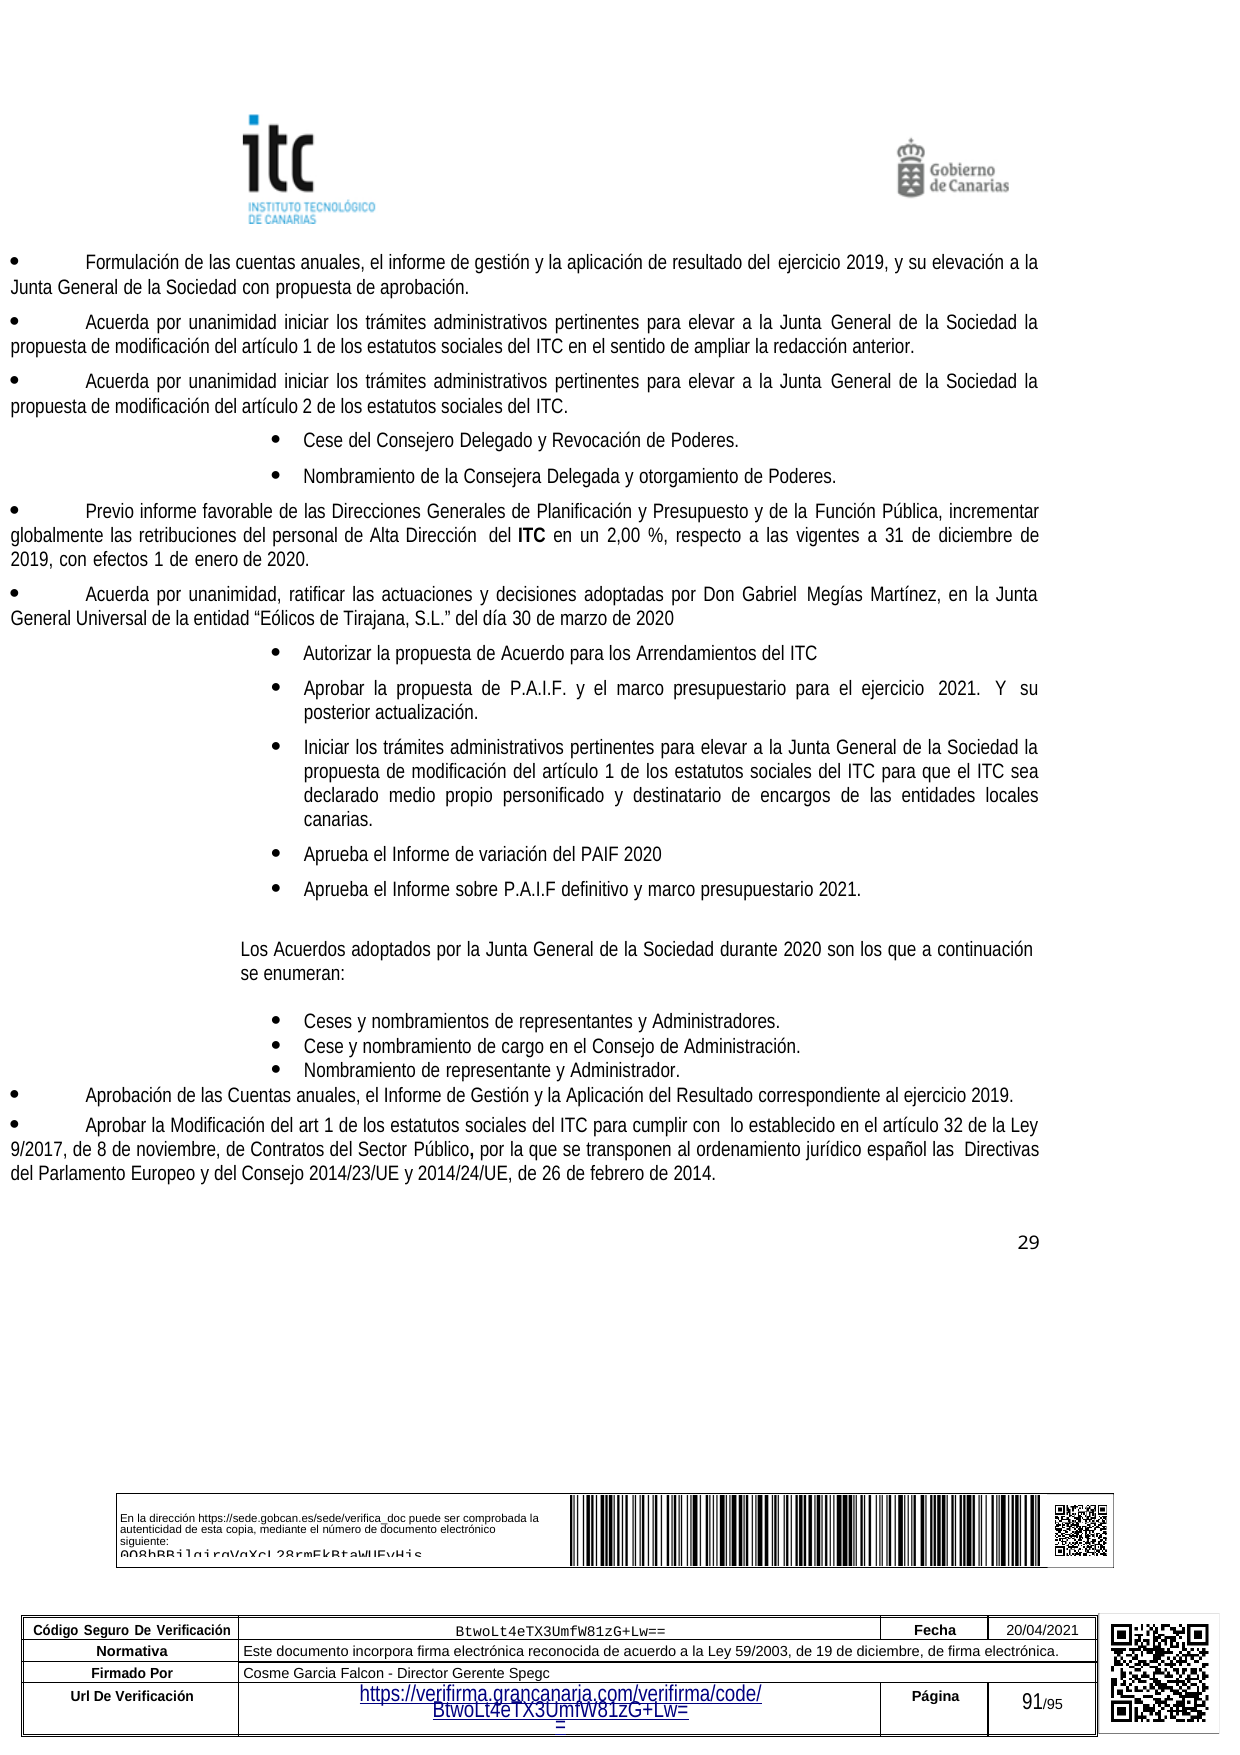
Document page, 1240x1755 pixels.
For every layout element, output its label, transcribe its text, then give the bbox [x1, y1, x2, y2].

list Acuerda por unanimidad, ratificar las actuaciones y decisiones adoptadas por Don Gabriel Megías Martínez, en la Junta General Universal de la entidad “Eólicos de Tirajana, S.L.” del día 30 de marzo de 2020 [10, 582, 1038, 630]
list Aprobar la propuesta de P.A.I.F. y el marco presupuestario para el ejercicio 2021. Y su posterior actualización. [272, 676, 1038, 724]
list Aprobación de las Cuentas anuales, el Informe de Gestión y la Aplicación del Resultado correspondiente al ejercicio 2019. [10, 1083, 1038, 1107]
list Previo informe favorable de las Direcciones Generales de Planificación y Presupuesto y de la Función Pública, incrementar globalmente las retribuciones del personal de Alta Dirección del ITC en un 2,00 %, respecto a las vigentes a 31 de diciembre de 2019, con efectos 1 de enero de 2020. [10, 498, 1039, 571]
list Acuerda por unanimidad iniciar los trámites administrativos pertinentes para elevar a la Junta General de la Sociedad la propuesta de modificación del artículo 2 de los estatutos sociales del ITC. [10, 369, 1038, 418]
list Nombramiento de la Consejera Delegada y otorgamiento de Poderes. [272, 463, 1125, 488]
list Formulación de las cuentas anuales, el informe de gestión y la aplicación de resultado del ejercicio 2019, y su elevación a la Junta General de la Sociedad con propuesta de aprobación. [10, 250, 1038, 299]
list Cese y nombramiento de cargo en el Consejo de Administración. [272, 1034, 1125, 1058]
text 29 [10, 1229, 1039, 1255]
list Acuerda por unanimidad iniciar los trámites administrativos pertinentes para elevar a la Junta General de la Sociedad la propuesta de modificación del artículo 1 de los estatutos sociales del ITC en el sentido de ampliar la redacción anterior. [10, 309, 1038, 358]
list Cese del Consejero Delegado y Revocación de Poderes. [272, 428, 1125, 453]
list Ceses y nombramientos de representantes y Administradores. [272, 1009, 1125, 1033]
list Autorizar la propuesta de Acuerdo para los Arrendamientos del ITC [272, 641, 1125, 665]
text Los Acuerdos adoptados por la Junta General de la Sociedad durante 2020 son los que a continuación se enumeran: [240, 937, 1039, 985]
list Aprueba el Informe sobre P.A.I.F definitivo y marco presupuestario 2021. [272, 877, 1125, 902]
list Nombramiento de representante y Administrador. [272, 1058, 1125, 1082]
list Iniciar los trámites administrativos pertinentes para elevar a la Junta General de la Sociedad la propuesta de modificación del artículo 1 de los estatutos sociales del ITC para que el ITC sea declarado medio propio personificado y destinatario de encargos de las entidades locales canarias. [272, 735, 1039, 831]
list Aprobar la Modificación del art 1 de los estatutos sociales del ITC para cumplir con lo establecido en el artículo 32 de la Ley 9/2017, de 8 de noviembre, de Contratos del Sector Público, por la que se transponen al ordenamiento jurídico español las Directivas del Parlamento Europeo y del Consejo 2014/23/UE y 2014/24/UE, de 26 de febrero de 2014. [10, 1113, 1039, 1185]
list Aprueba el Informe de variación del PAIF 2020 [272, 842, 1125, 867]
